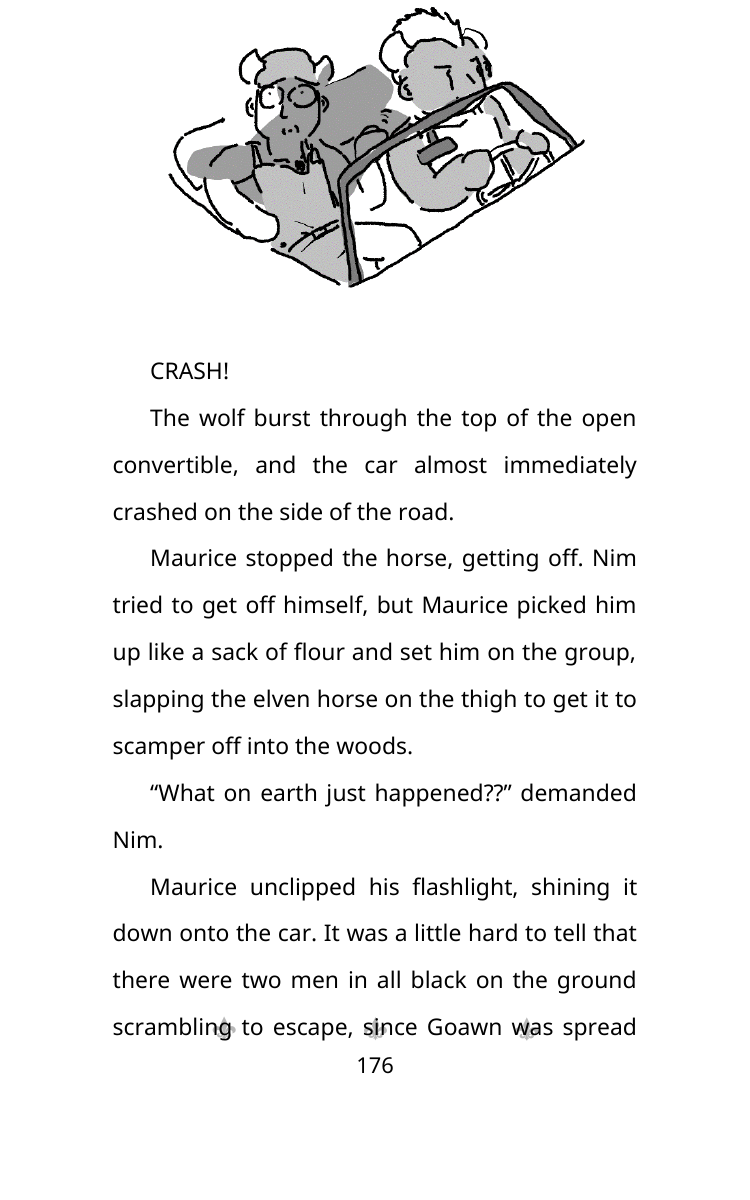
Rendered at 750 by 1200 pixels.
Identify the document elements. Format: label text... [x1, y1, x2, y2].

text CRASH! [112, 355, 637, 386]
text The wolf burst through the top of the open convertible, and the car almost immediately crashed on the side of the road. [112, 402, 637, 527]
text “What on earth just happened??” demanded Nim. [112, 777, 637, 855]
text Maurice stopped the horse, getting off. Nim tried to get off himself, but Maurice picked him up like a sack of flour and set him on the group, slapping the elven horse on the thigh to get it to scamper off into the woods. [112, 542, 637, 761]
text Maurice unclipped his flashlight, shining it down onto the car. It was a little hard to tell that there were two men in all black on the ground scrambling to escape, since Goawn was spread [112, 871, 637, 1042]
